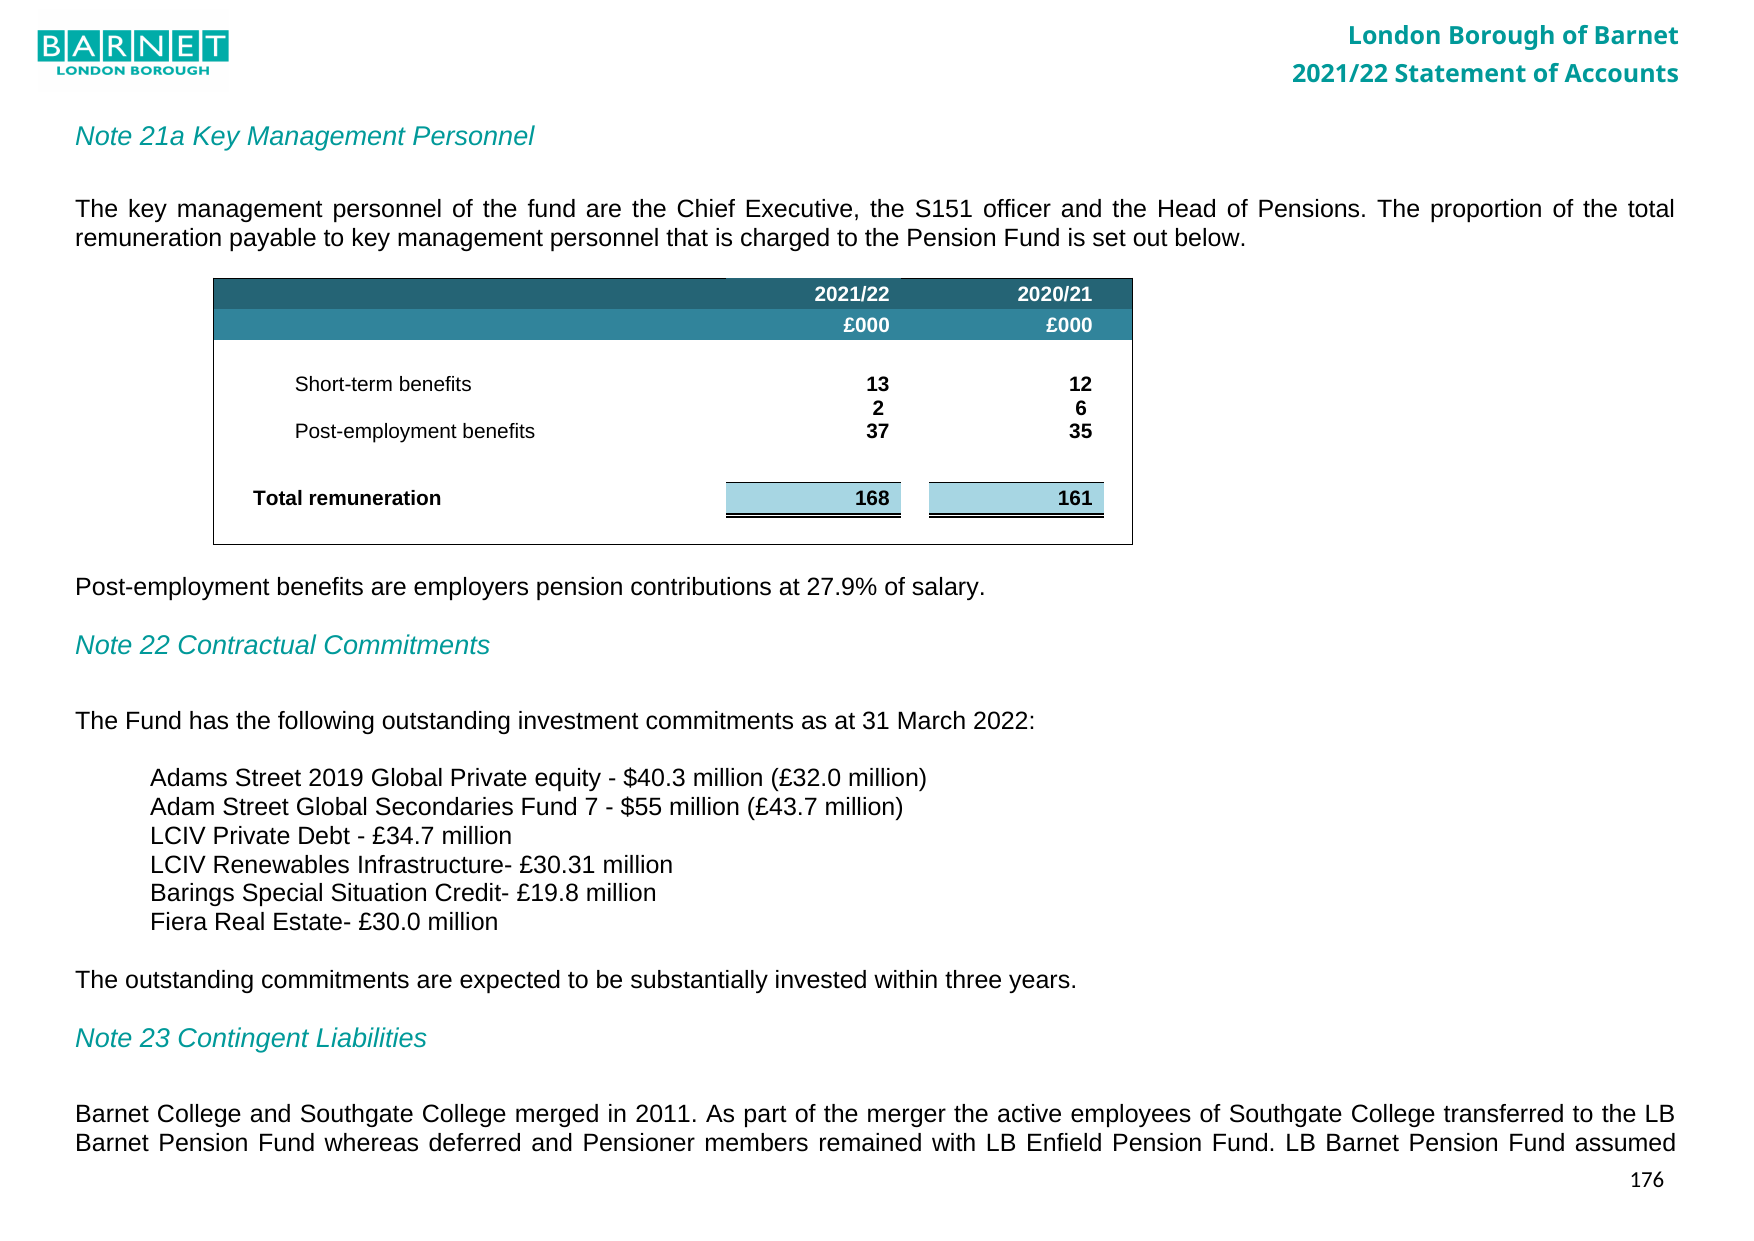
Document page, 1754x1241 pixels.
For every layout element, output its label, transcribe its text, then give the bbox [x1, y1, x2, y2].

table_cell [901, 482, 929, 513]
table_cell Short-term benefits [242, 371, 726, 419]
table_cell £000 [726, 309, 901, 340]
table_header 2020/21 [929, 279, 1104, 309]
table_header [1104, 279, 1132, 309]
table_cell [929, 518, 1104, 544]
subtitle Note 23 Contingent Liabilities [75, 1022, 1679, 1053]
table_cell [214, 451, 242, 482]
text The Fund has the following outstanding investment commitments as at 31 March 2022: [75, 706, 1679, 734]
table_cell [1104, 309, 1132, 340]
table_cell [214, 340, 242, 371]
text LCIV Private Debt - £34.7 million [75, 821, 1679, 849]
text Adam Street Global Secondaries Fund 7 - $55 million (£43.7 million) [75, 792, 1679, 821]
table_header [214, 279, 242, 309]
table_cell [1104, 482, 1132, 513]
text Fiera Real Estate- £30.0 million [150, 907, 1679, 936]
table_cell [1104, 419, 1132, 451]
subtitle Note 22 Contractual Commitments [75, 629, 1679, 660]
table_cell [214, 482, 242, 513]
table_cell 126 [929, 371, 1104, 419]
table_cell [726, 451, 901, 482]
table_cell [214, 419, 242, 451]
table_cell [726, 518, 901, 544]
table_cell 168 [726, 483, 901, 513]
table_cell 37 [726, 419, 901, 451]
table_cell [901, 371, 929, 419]
table_cell [901, 513, 929, 544]
table_cell 161 [929, 483, 1104, 513]
table_cell [242, 451, 726, 482]
text Adams Street 2019 Global Private equity - $40.3 million (£32.0 million) [75, 763, 1679, 792]
table_cell [1104, 371, 1132, 419]
table_header 2021/22 [726, 279, 901, 309]
table_cell [242, 513, 726, 544]
table_cell [929, 451, 1104, 482]
table_cell [901, 419, 929, 451]
text Post-employment benefits are employers pension contributions at 27.9% of salary. [75, 572, 1679, 600]
table_cell [901, 309, 929, 340]
table_header [242, 279, 726, 309]
table_cell [929, 340, 1104, 371]
table_header [901, 279, 929, 309]
table_cell [214, 309, 242, 340]
table_cell [242, 340, 726, 371]
table_cell [901, 340, 929, 371]
table_cell [214, 513, 242, 544]
text Barings Special Situation Credit- £19.8 million [150, 878, 1679, 907]
table_cell 132 [726, 371, 901, 419]
text Barnet College and Southgate College merged in 2011. As part of the merger the active employees of Southgate College transferred to the LB Barnet Pension Fund whereas deferred and Pensioner members remained with LB Enfield Pension Fund. LB Barnet Pension Fund assumed [75, 1099, 1679, 1156]
table_cell [726, 340, 901, 371]
table_cell [901, 451, 929, 482]
table_cell Post-employment benefits [242, 419, 726, 451]
table_cell [242, 309, 726, 340]
table_cell [1104, 451, 1132, 482]
text The key management personnel of the fund are the Chief Executive, the S151 officer and the Head of Pensions. The proportion of the total remuneration payable to key management personnel that is charged to the Pension Fund is set out below. [75, 194, 1679, 251]
table_cell 35 [929, 419, 1104, 451]
table_cell [214, 371, 242, 419]
subtitle Note 21a Key Management Personnel [75, 119, 1679, 151]
table_cell £000 [929, 309, 1104, 340]
text The outstanding commitments are expected to be substantially invested within three years. [75, 964, 1679, 993]
text LCIV Renewables Infrastructure- £30.31 million [150, 849, 1679, 878]
table_cell Total remuneration [242, 482, 726, 513]
table_cell [1104, 513, 1132, 544]
table_cell [1104, 340, 1132, 371]
